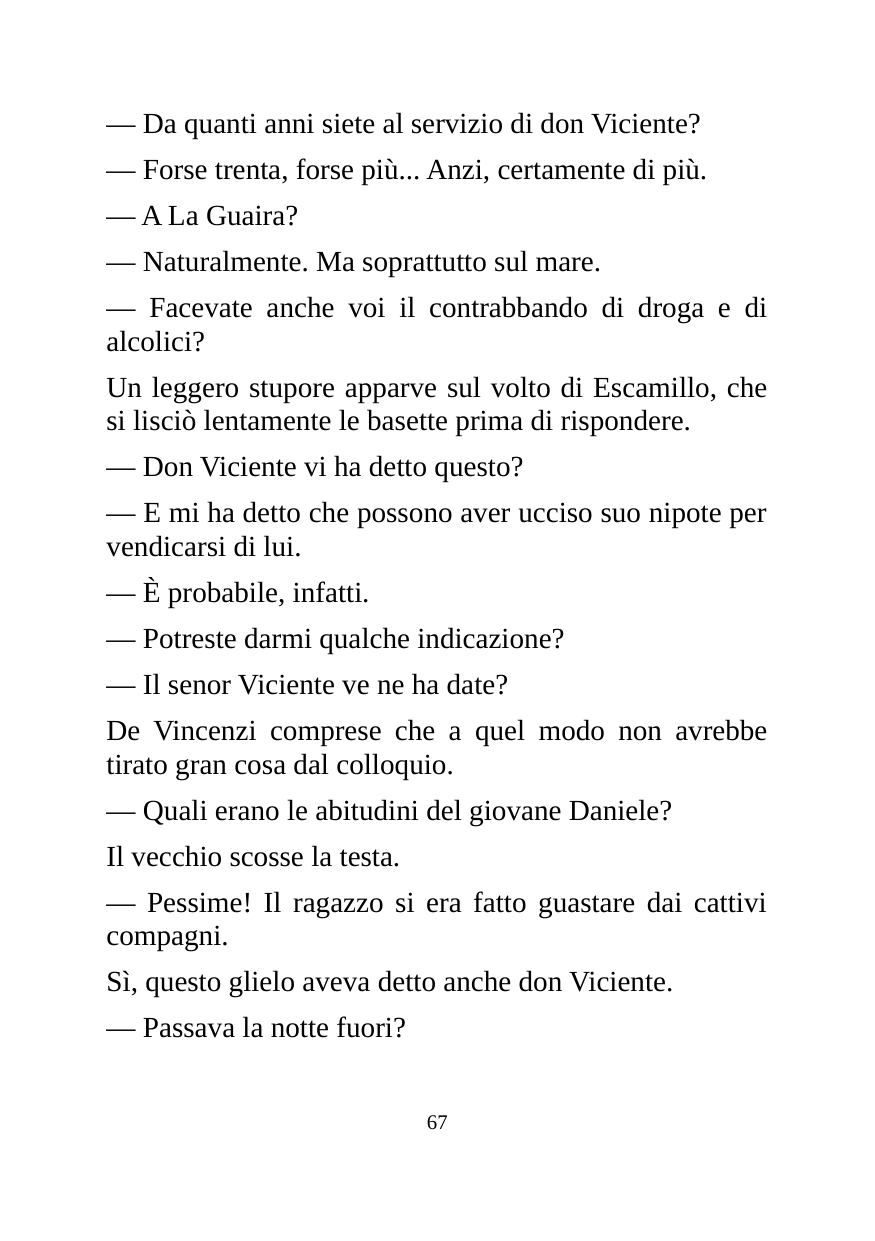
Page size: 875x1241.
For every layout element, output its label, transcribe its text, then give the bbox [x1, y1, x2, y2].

text — Quali erano le abitudini del giovane Daniele? [106, 793, 768, 826]
text Un leggero stupore apparve sul volto di Escamillo, che si lisciò lentamente le basette prima di rispondere. [106, 370, 768, 437]
text — Passava la notte fuori? [106, 1011, 768, 1044]
text — Da quanti anni siete al servizio di don Viciente? [106, 106, 768, 140]
text — E mi ha detto che possono aver ucciso suo nipote per vendicarsi di lui. [106, 496, 768, 563]
text — Don Viciente vi ha detto questo? [106, 449, 768, 483]
text — Naturalmente. Ma soprattutto sul mare. [106, 244, 768, 278]
text Il vecchio scosse la testa. [106, 839, 768, 872]
text Sì, questo glielo aveva detto anche don Viciente. [106, 964, 768, 998]
text — Il senor Viciente ve ne ha date? [106, 667, 768, 701]
text — Pessime! Il ragazzo si era fatto guastare dai cattivi compagni. [106, 885, 768, 952]
text — Facevate anche voi il contrabbando di droga e di alcolici? [106, 290, 768, 357]
text — A La Guaira? [106, 198, 768, 232]
text De Vincenzi comprese che a quel modo non avrebbe tirato gran cosa dal colloquio. [106, 713, 768, 780]
text — È probabile, infatti. [106, 575, 768, 609]
text — Forse trenta, forse più... Anzi, certamente di più. [106, 152, 768, 186]
text — Potreste darmi qualche indicazione? [106, 621, 768, 655]
